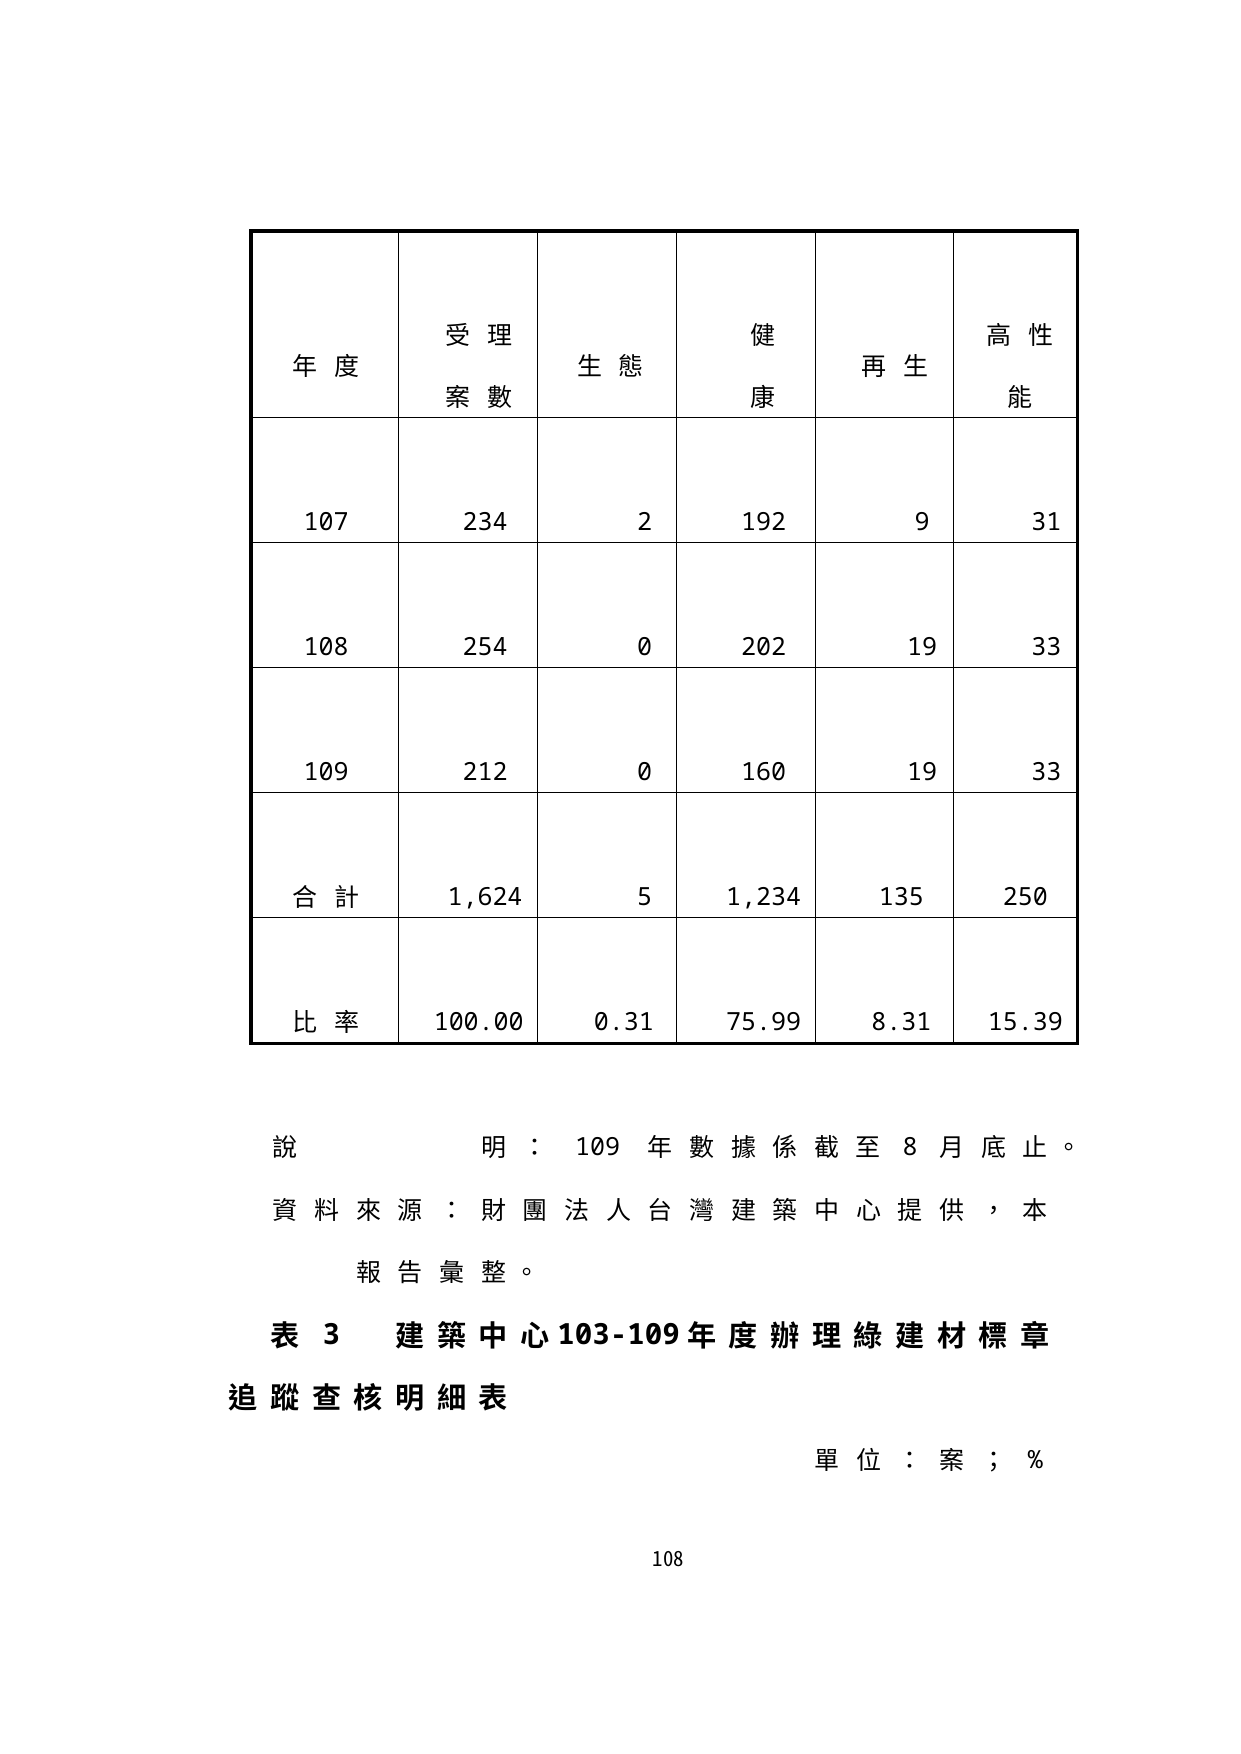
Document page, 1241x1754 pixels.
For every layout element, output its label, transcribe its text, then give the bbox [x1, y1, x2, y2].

table_cell 109 [253, 668, 398, 792]
table_cell 33 [954, 668, 1076, 792]
table_cell 8.31 [816, 918, 953, 1042]
text 表3 建築中心103-109年度辦理綠建材標章追蹤查核明細表 [201, 1292, 1056, 1417]
table_cell 1,624 [399, 793, 537, 917]
table_cell 0.31 [538, 918, 676, 1042]
table_cell 107 [253, 418, 398, 542]
table_cell 0 [538, 668, 676, 792]
text 說 明：109年數據係截至8月底止。 [233, 1104, 1056, 1167]
table_cell 75.99 [677, 918, 815, 1042]
table_cell 234 [399, 418, 537, 542]
table_header 受理案數 [399, 233, 537, 417]
table_cell 192 [677, 418, 815, 542]
table_cell 212 [399, 668, 537, 792]
table_cell 250 [954, 793, 1076, 917]
table_cell 19 [816, 543, 953, 667]
text 單位：案；% [240, 1417, 1056, 1479]
table_cell 比率 [253, 918, 398, 1042]
table_cell 2 [538, 418, 676, 542]
table_cell 33 [954, 543, 1076, 667]
table_cell 254 [399, 543, 537, 667]
table_header 再生 [816, 233, 953, 417]
table_cell 15.39 [954, 918, 1076, 1042]
table_cell 100.00 [399, 918, 537, 1042]
table_header 高性能 [954, 233, 1076, 417]
table_cell 202 [677, 543, 815, 667]
table_cell 160 [677, 668, 815, 792]
table_cell 19 [816, 668, 953, 792]
table_header 健康 [677, 233, 815, 417]
table_cell 135 [816, 793, 953, 917]
table_cell 31 [954, 418, 1076, 542]
text 資料來源：財團法人台灣建築中心提供，本報告彙整。 [233, 1167, 1056, 1292]
table_cell 1,234 [677, 793, 815, 917]
table_header 生態 [538, 233, 676, 417]
table_cell 9 [816, 418, 953, 542]
table_cell 0 [538, 543, 676, 667]
table_cell 合計 [253, 793, 398, 917]
table_header 年度 [253, 233, 398, 417]
table_cell 108 [253, 543, 398, 667]
table_cell 5 [538, 793, 676, 917]
